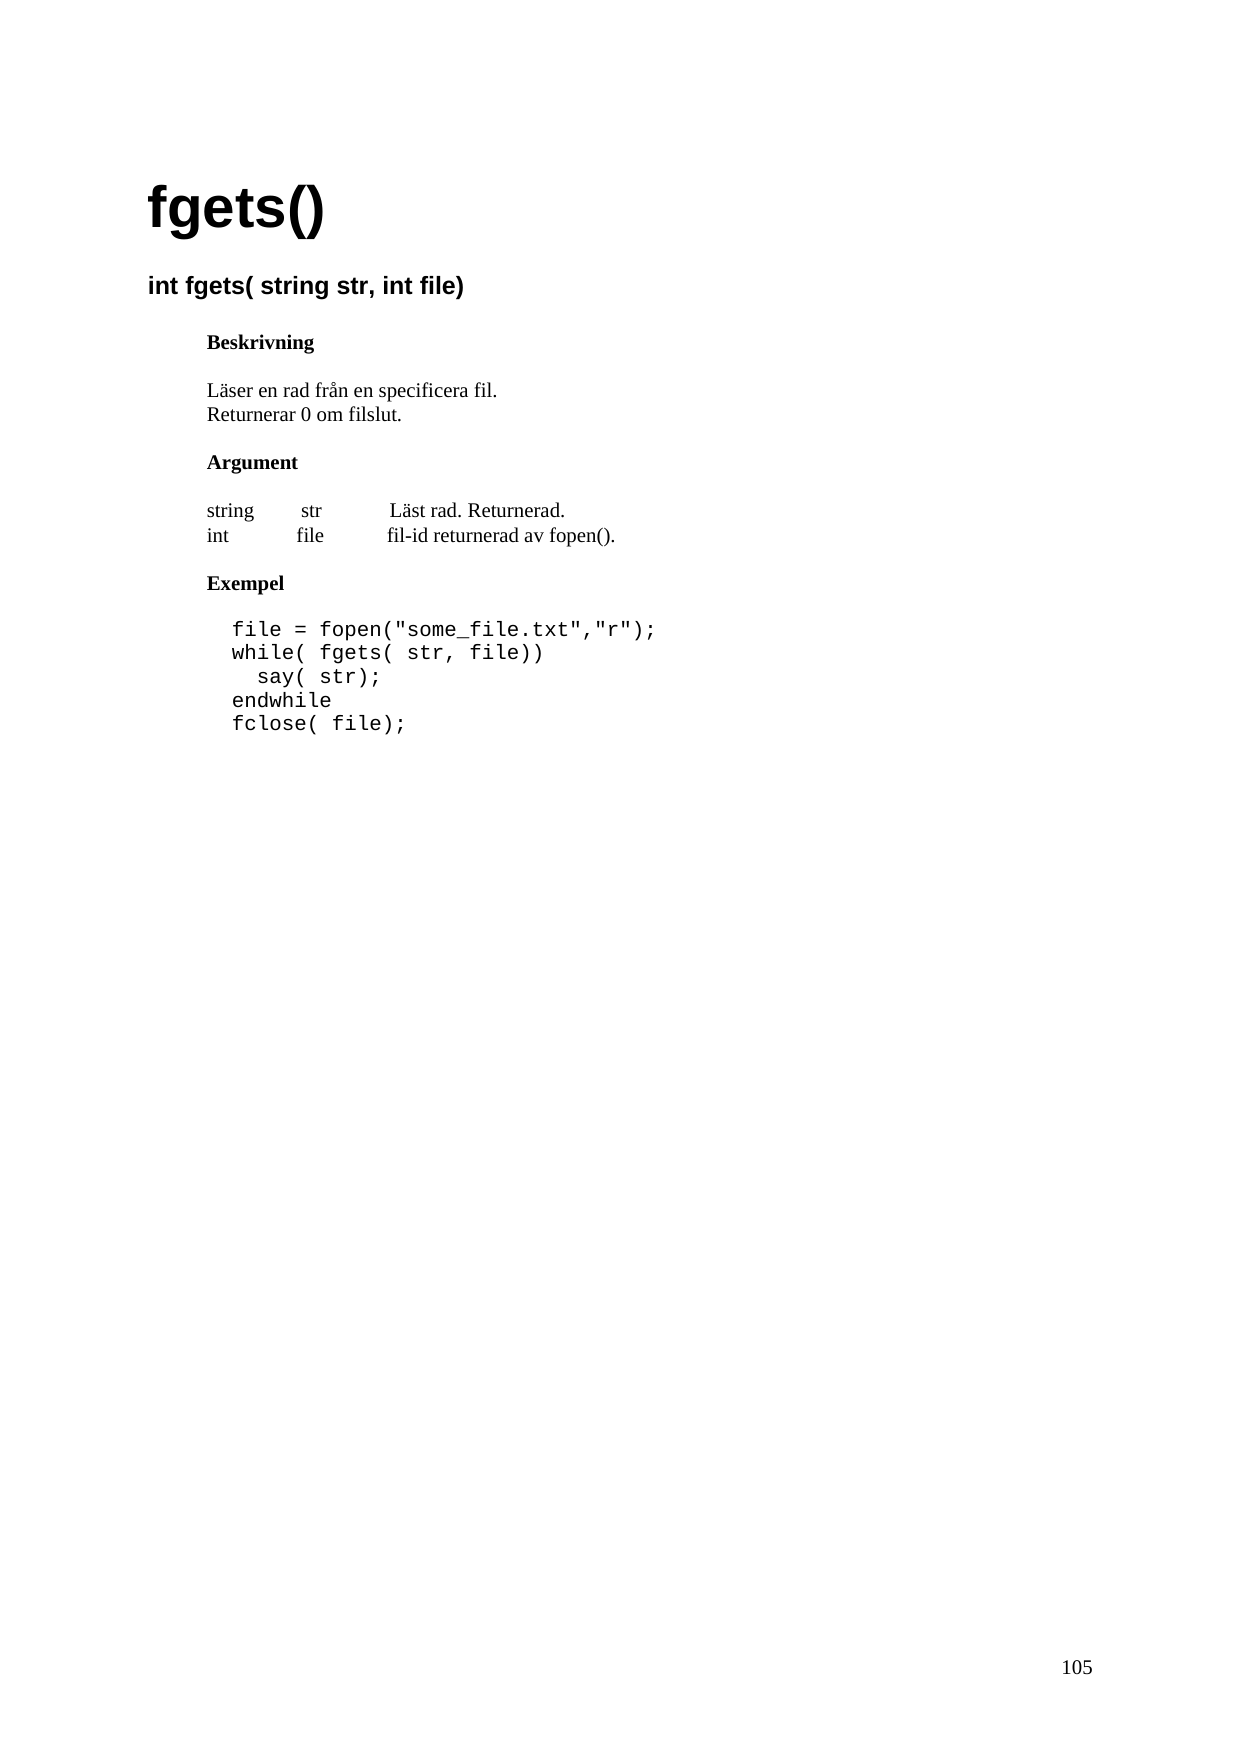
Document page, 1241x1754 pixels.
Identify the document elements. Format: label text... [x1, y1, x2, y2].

subtitle int fgets( string str, int file) [148, 271, 1093, 300]
text Beskrivning [207, 330, 1093, 354]
text Läser en rad från en specificera fil. [207, 378, 1093, 402]
text file = fopen("some_file.txt","r"); [207, 619, 1093, 642]
text say( str); [207, 666, 1093, 690]
subtitle fgets() [148, 173, 1093, 240]
text int file fil-id returnerad av fopen(). [207, 522, 1093, 547]
text Exempel [207, 571, 1093, 595]
text endwhile [207, 690, 1093, 713]
text Returnerar 0 om filslut. [207, 402, 1093, 426]
text Argument [207, 450, 1093, 474]
text fclose( file); [207, 713, 1093, 737]
text string str Läst rad. Returnerad. [207, 498, 1093, 522]
text while( fgets( str, file)) [207, 642, 1093, 666]
